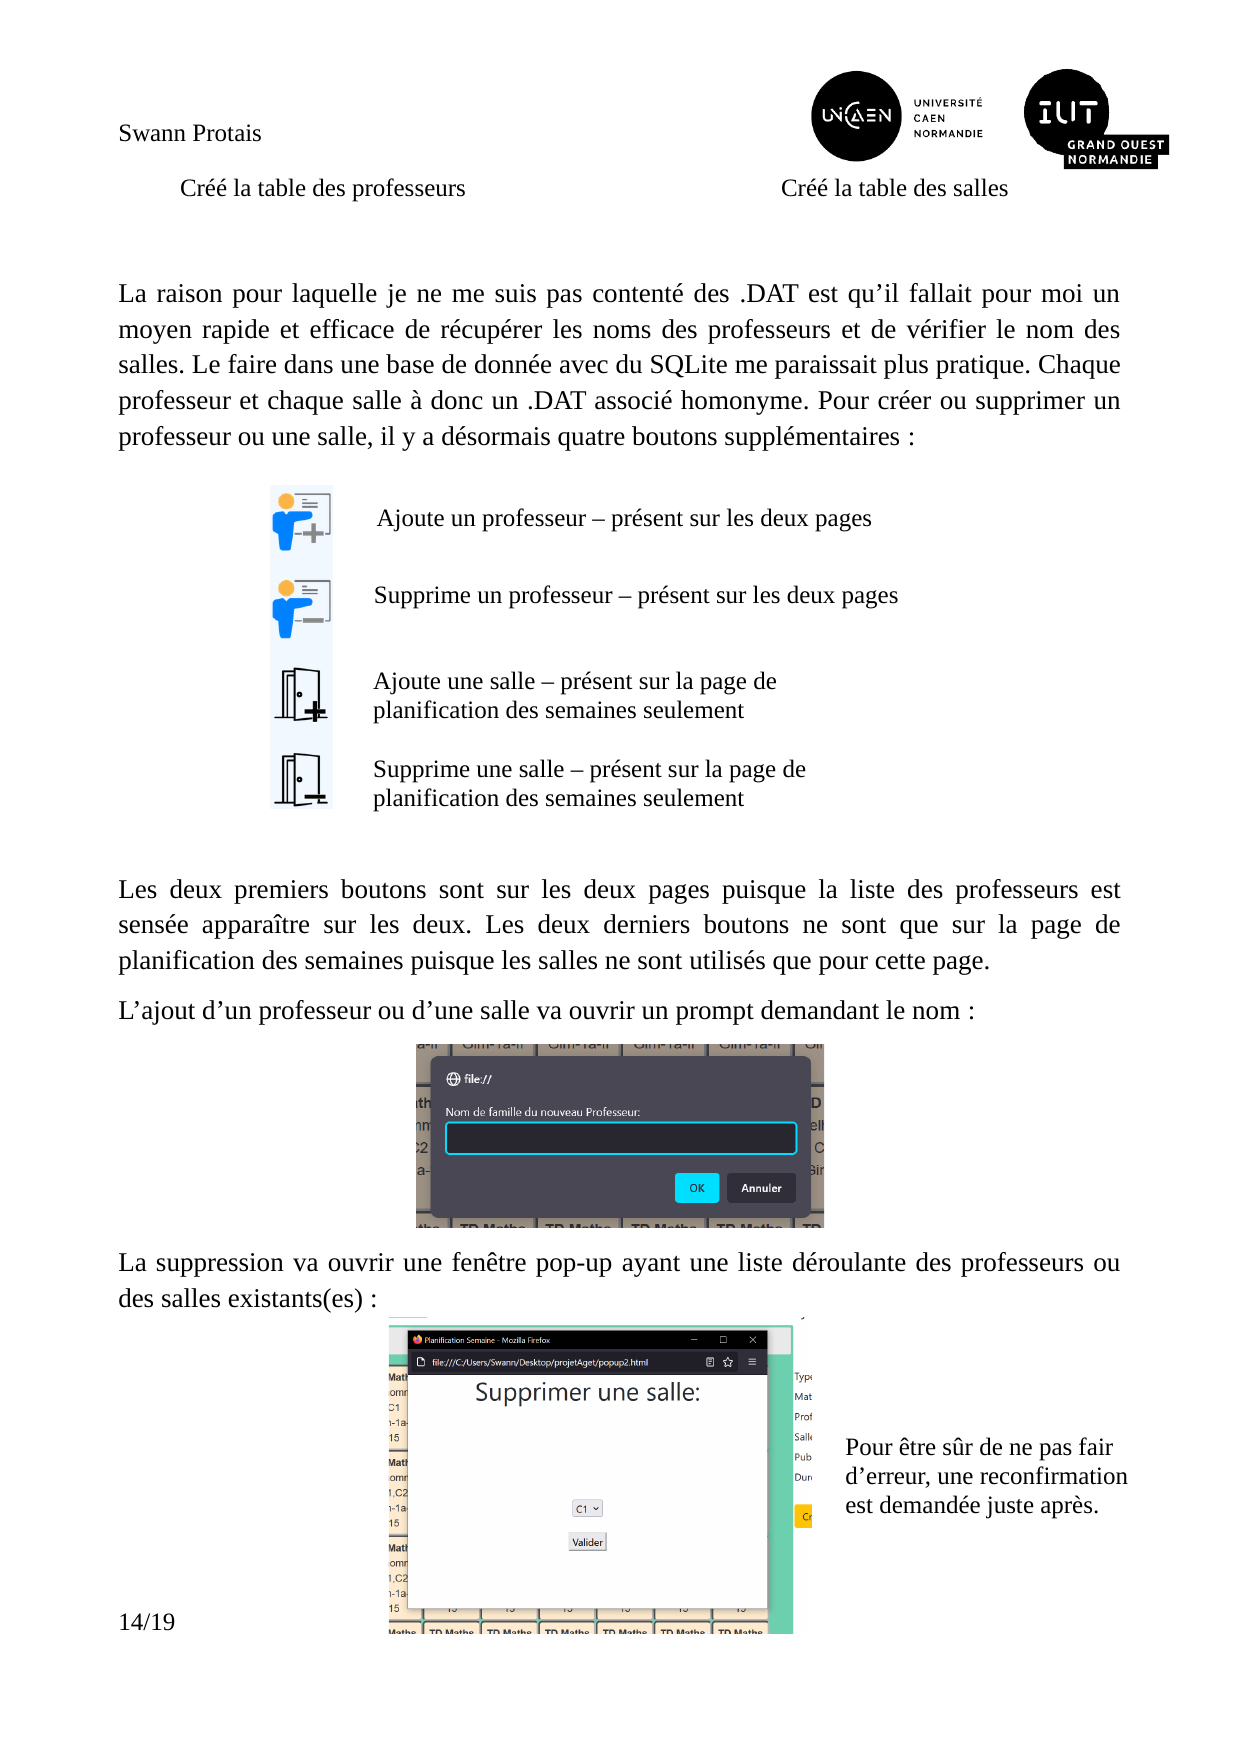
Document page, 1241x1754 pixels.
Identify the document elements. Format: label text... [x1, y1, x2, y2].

text L’ajout d’un professeur ou d’une salle va ouvrir un prompt demandant le nom : [118, 994, 1122, 1026]
picture [416, 1044, 825, 1228]
picture [800, 58, 993, 174]
text La suppression va ouvrir une fenêtre pop-up ayant une liste déroulante des professeurs ou des salles existants(es) : [118, 1246, 1122, 1313]
text Les deux premiers boutons sont sur les deux pages puisque la liste des professeurs est sensée apparaître sur les deux. Les deux derniers boutons ne sont que sur la page de planification des semaines puisque les salles ne sont utilisés que pour cette page. [118, 873, 1122, 975]
picture [1001, 67, 1194, 175]
picture [270, 485, 333, 809]
text La raison pour laquelle je ne me suis pas contenté des .DAT est qu’il fallait pour moi un moyen rapide et efficace de récupérer les noms des professeurs et de vérifier le nom des salles. Le faire dans une base de donnée avec du SQLite me paraissait plus pratique. Chaque professeur et chaque salle à donc un .DAT associé homonyme. Pour créer ou supprimer un professeur ou une salle, il y a désormais quatre boutons supplémentaires : [118, 277, 1122, 451]
picture [388, 1317, 812, 1634]
